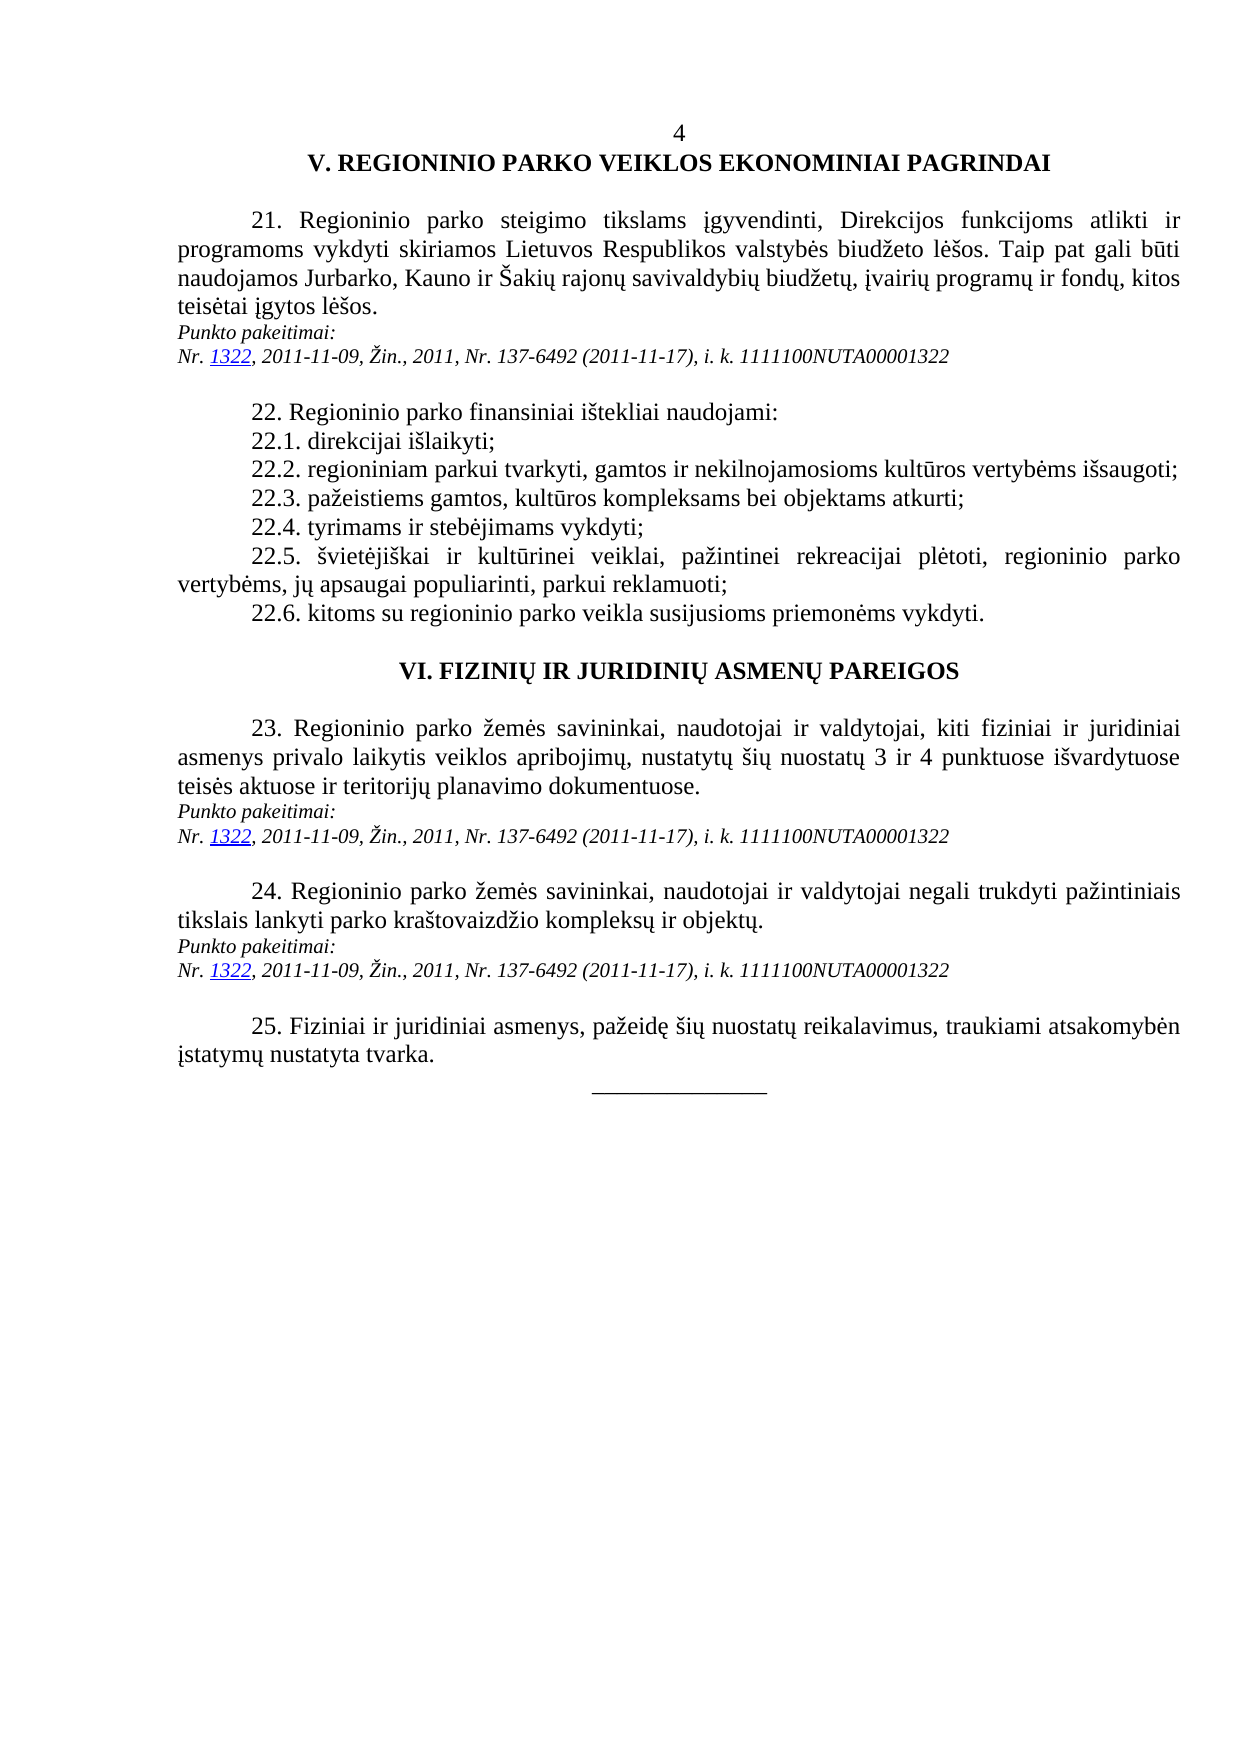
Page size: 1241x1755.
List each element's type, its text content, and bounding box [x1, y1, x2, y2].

subtitle V. REGIONINIO PARKO VEIKLOS EKONOMINIAI PAGRINDAI [177, 148, 1181, 176]
text ______________ [177, 1068, 1181, 1097]
text 22.3. pažeistiems gamtos, kultūros kompleksams bei objektams atkurti; [177, 483, 1181, 512]
subtitle VI. FIZINIŲ IR JURIDINIŲ ASMENŲ PAREIGOS [177, 656, 1181, 684]
text Nr. 1322, 2011-11-09, Žin., 2011, Nr. 137-6492 (2011-11-17), i. k. 1111100NUTA00001322 [177, 823, 1181, 848]
text 23. Regioninio parko žemės savininkai, naudotojai ir valdytojai, kiti fiziniai ir juridiniai asmenys privalo laikytis veiklos apribojimų, nustatytų šių nuostatų 3 ir 4 punktuose išvardytuose teisės aktuose ir teritorijų planavimo dokumentuose. [177, 713, 1181, 799]
text 22.2. regioniniam parkui tvarkyti, gamtos ir nekilnojamosioms kultūros vertybėms išsaugoti; [177, 454, 1181, 483]
text 22.5. švietėjiškai ir kultūrinei veiklai, pažintinei rekreacijai plėtoti, regioninio parko vertybėms, jų apsaugai populiarinti, parkui reklamuoti; [177, 541, 1181, 598]
text 24. Regioninio parko žemės savininkai, naudotojai ir valdytojai negali trukdyti pažintiniais tikslais lankyti parko kraštovaizdžio kompleksų ir objektų. [177, 876, 1181, 934]
text 21. Regioninio parko steigimo tikslams įgyvendinti, Direkcijos funkcijoms atlikti ir programoms vykdyti skiriamos Lietuvos Respublikos valstybės biudžeto lėšos. Taip pat gali būti naudojamos Jurbarko, Kauno ir Šakių rajonų savivaldybių biudžetų, įvairių programų ir fondų, kitos teisėtai įgytos lėšos. [177, 205, 1181, 320]
text 22.1. direkcijai išlaikyti; [177, 426, 1181, 454]
text Nr. 1322, 2011-11-09, Žin., 2011, Nr. 137-6492 (2011-11-17), i. k. 1111100NUTA00001322 [177, 958, 1181, 982]
text 22.4. tyrimams ir stebėjimams vykdyti; [177, 512, 1181, 541]
text Nr. 1322, 2011-11-09, Žin., 2011, Nr. 137-6492 (2011-11-17), i. k. 1111100NUTA00001322 [177, 344, 1181, 368]
text 22. Regioninio parko finansiniai ištekliai naudojami: [177, 397, 1181, 426]
text 25. Fiziniai ir juridiniai asmenys, pažeidę šių nuostatų reikalavimus, traukiami atsakomybėn įstatymų nustatyta tvarka. [177, 1011, 1181, 1068]
text Punkto pakeitimai: [177, 320, 1181, 344]
text 22.6. kitoms su regioninio parko veikla susijusioms priemonėms vykdyti. [177, 598, 1181, 627]
text Punkto pakeitimai: [177, 799, 1181, 823]
text Punkto pakeitimai: [177, 934, 1181, 958]
